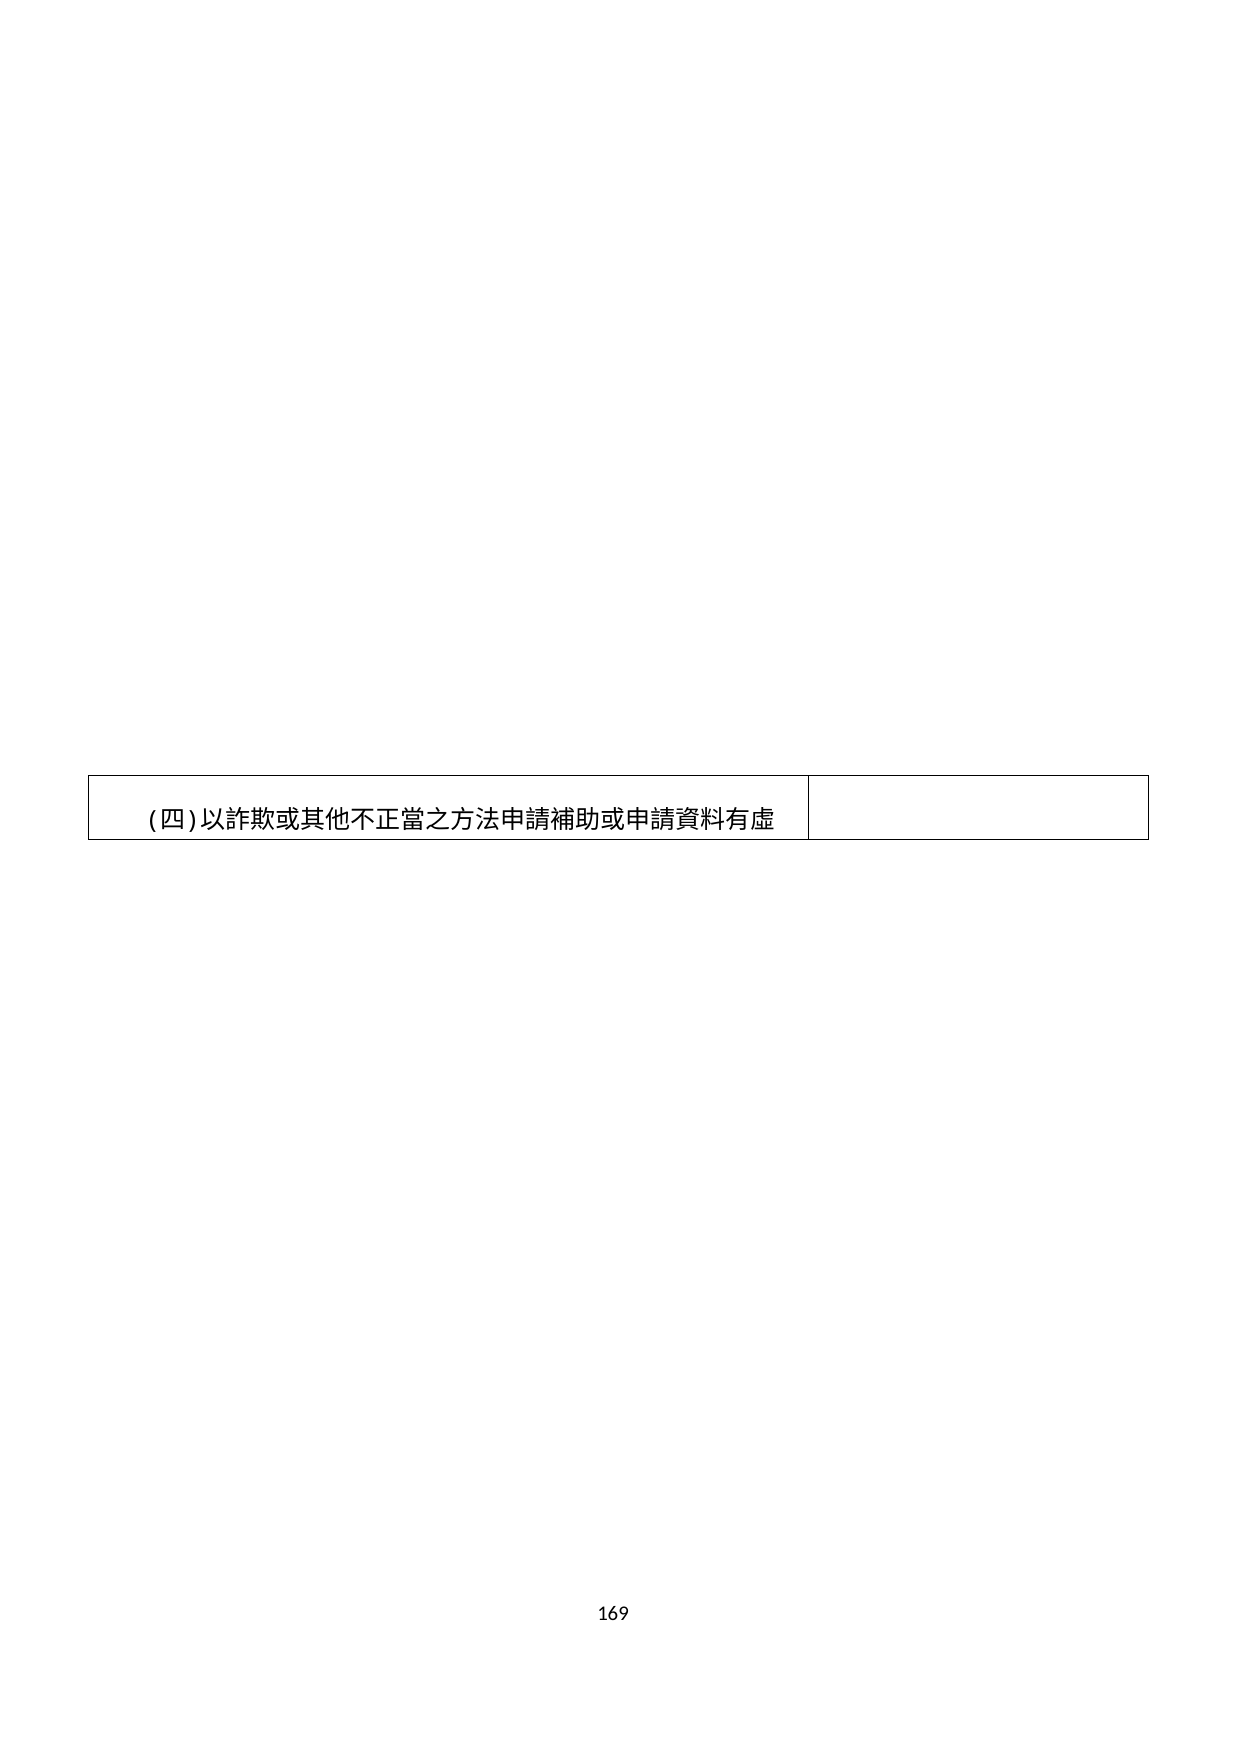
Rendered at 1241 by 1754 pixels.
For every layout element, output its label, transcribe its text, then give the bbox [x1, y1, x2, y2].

table_cell [809, 776, 1148, 838]
table_cell (四)以詐欺或其他不正當之方法申請補助或申請資料有虛 [89, 776, 808, 838]
